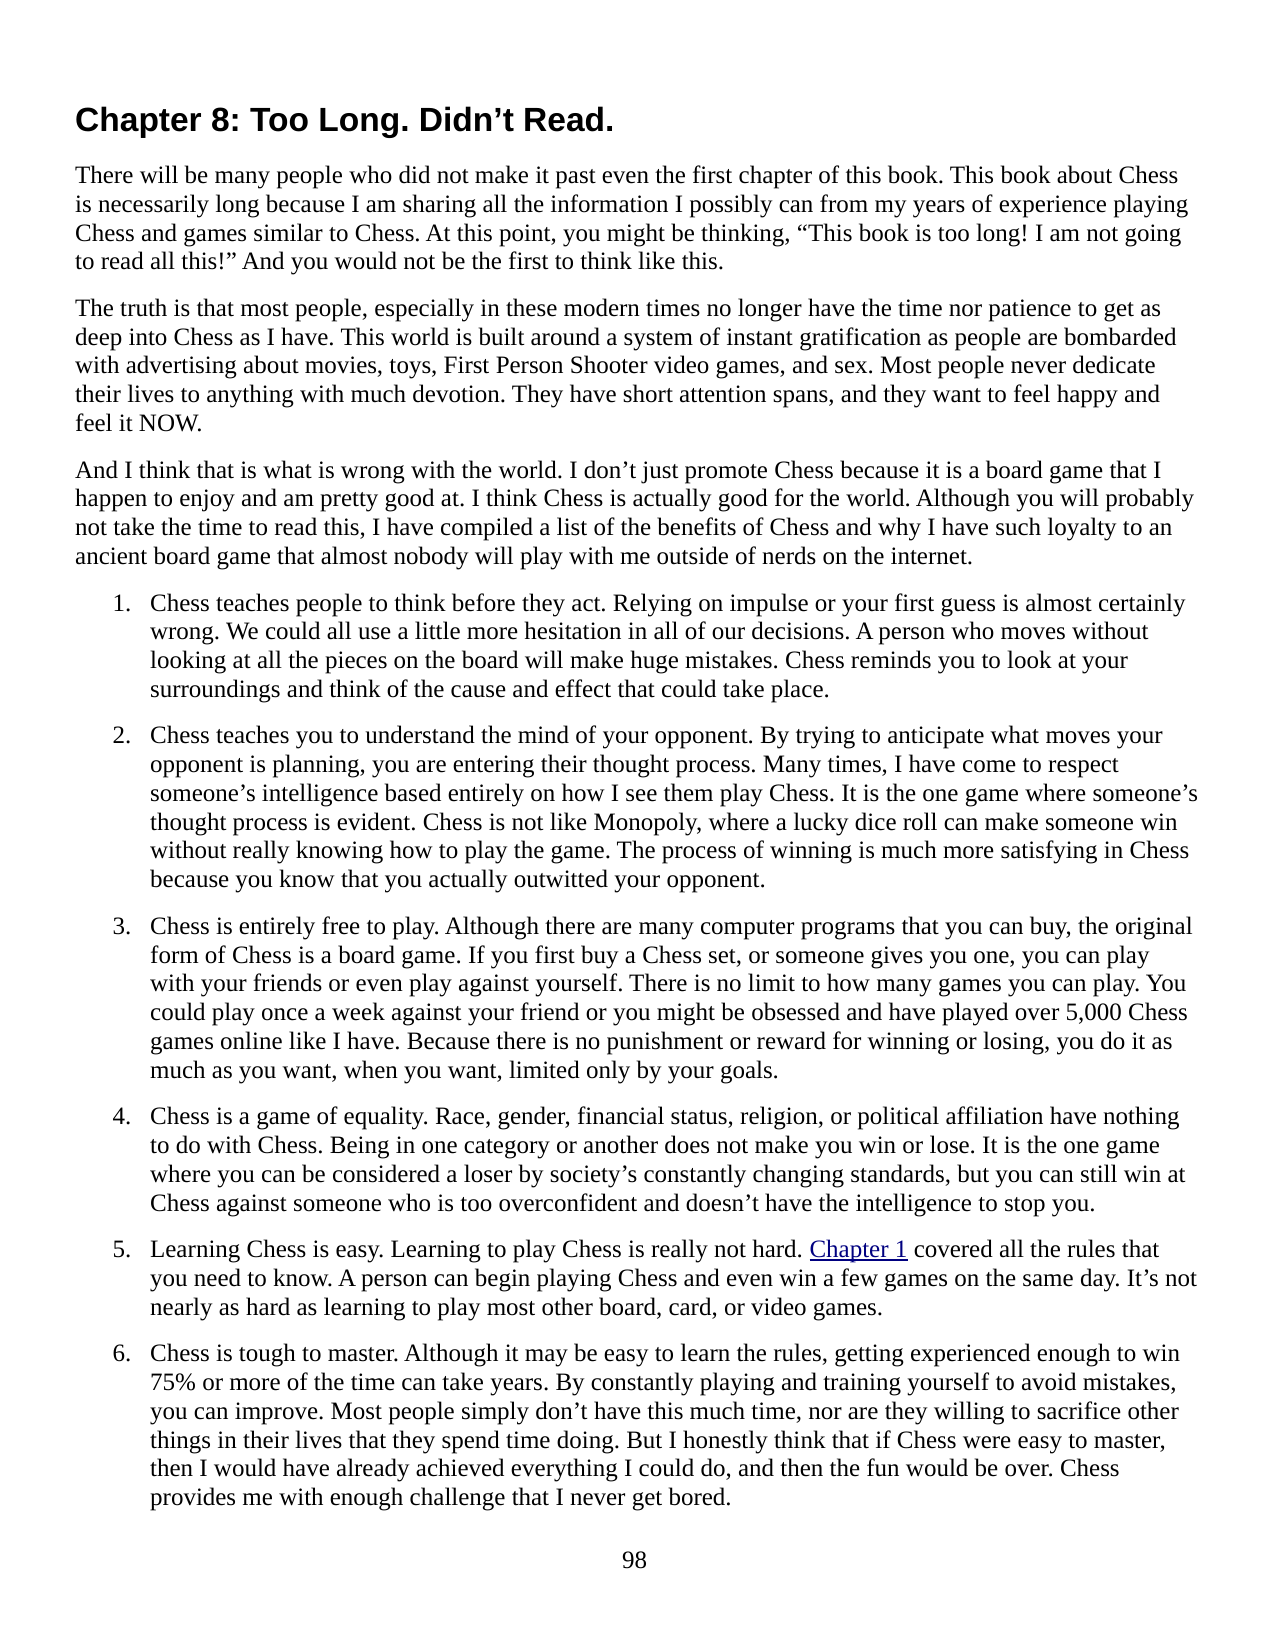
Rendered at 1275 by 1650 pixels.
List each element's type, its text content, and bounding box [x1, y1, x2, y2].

list Chess is a game of equality. Race, gender, financial status, religion, or political affiliation have nothing to do with Chess. Being in one category or another does not make you win or lose. It is the one game where you can be considered a loser by society’s constantly changing standards, but you can still win at Chess against someone who is too overconfident and doesn’t have the intelligence to stop you. [112, 1101, 1200, 1216]
list Learning Chess is easy. Learning to play Chess is really not hard. Chapter 1 covered all the rules that you need to know. A person can begin playing Chess and even win a few games on the same day. It’s not nearly as hard as learning to play most other board, card, or video games. [112, 1234, 1200, 1321]
list Chess teaches people to think before they act. Relying on impulse or your first guess is almost certainly wrong. We could all use a little more hesitation in all of our decisions. A person who moves without looking at all the pieces on the board will make huge mistakes. Chess reminds you to look at your surroundings and think of the cause and effect that could take place. [112, 588, 1200, 703]
list Chess is entirely free to play. Although there are many computer programs that you can buy, the original form of Chess is a board game. If you first buy a Chess set, or someone gives you one, you can play with your friends or even play against yourself. There is no limit to how many games you can play. You could play once a week against your friend or you might be obsessed and have played over 5,000 Chess games online like I have. Because there is no punishment or reward for winning or losing, you do it as much as you want, when you want, limited only by your goals. [112, 911, 1200, 1083]
list Chess is tough to master. Although it may be easy to learn the rules, getting experienced enough to win 75% or more of the time can take years. By constantly playing and training yourself to avoid mistakes, you can improve. Most people simply don’t have this much time, nor are they willing to sacrifice other things in their lives that they spend time doing. But I honestly think that if Chess were easy to master, then I would have already achieved everything I could do, and then the fun would be over. Chess provides me with enough challenge that I never get bored. [112, 1338, 1200, 1511]
subtitle Chapter 8: Too Long. Didn’t Read. [75, 100, 1200, 139]
text There will be many people who did not make it past even the first chapter of this book. This book about Chess is necessarily long because I am sharing all the information I possibly can from my years of experience playing Chess and games similar to Chess. At this point, you might be thinking, “This book is too long! I am not going to read all this!” And you would not be the first to think like this. [75, 160, 1200, 275]
text The truth is that most people, especially in these modern times no longer have the time nor patience to get as deep into Chess as I have. This world is built around a system of instant gratification as people are bombarded with advertising about movies, toys, First Person Shooter video games, and sex. Most people never dedicate their lives to anything with much devotion. They have short attention spans, and they want to feel happy and feel it NOW. [75, 293, 1200, 437]
text And I think that is what is wrong with the world. I don’t just promote Chess because it is a board game that I happen to enjoy and am pretty good at. I think Chess is actually good for the world. Although you will probably not take the time to read this, I have compiled a list of the benefits of Chess and why I have such loyalty to an ancient board game that almost nobody will play with me outside of nerds on the internet. [75, 455, 1200, 570]
list Chess teaches you to understand the mind of your opponent. By trying to anticipate what moves your opponent is planning, you are entering their thought process. Many times, I have come to respect someone’s intelligence based entirely on how I see them play Chess. It is the one game where someone’s thought process is evident. Chess is not like Monopoly, where a lucky dice roll can make someone win without really knowing how to play the game. The process of winning is much more satisfying in Chess because you know that you actually outwitted your opponent. [112, 721, 1200, 893]
